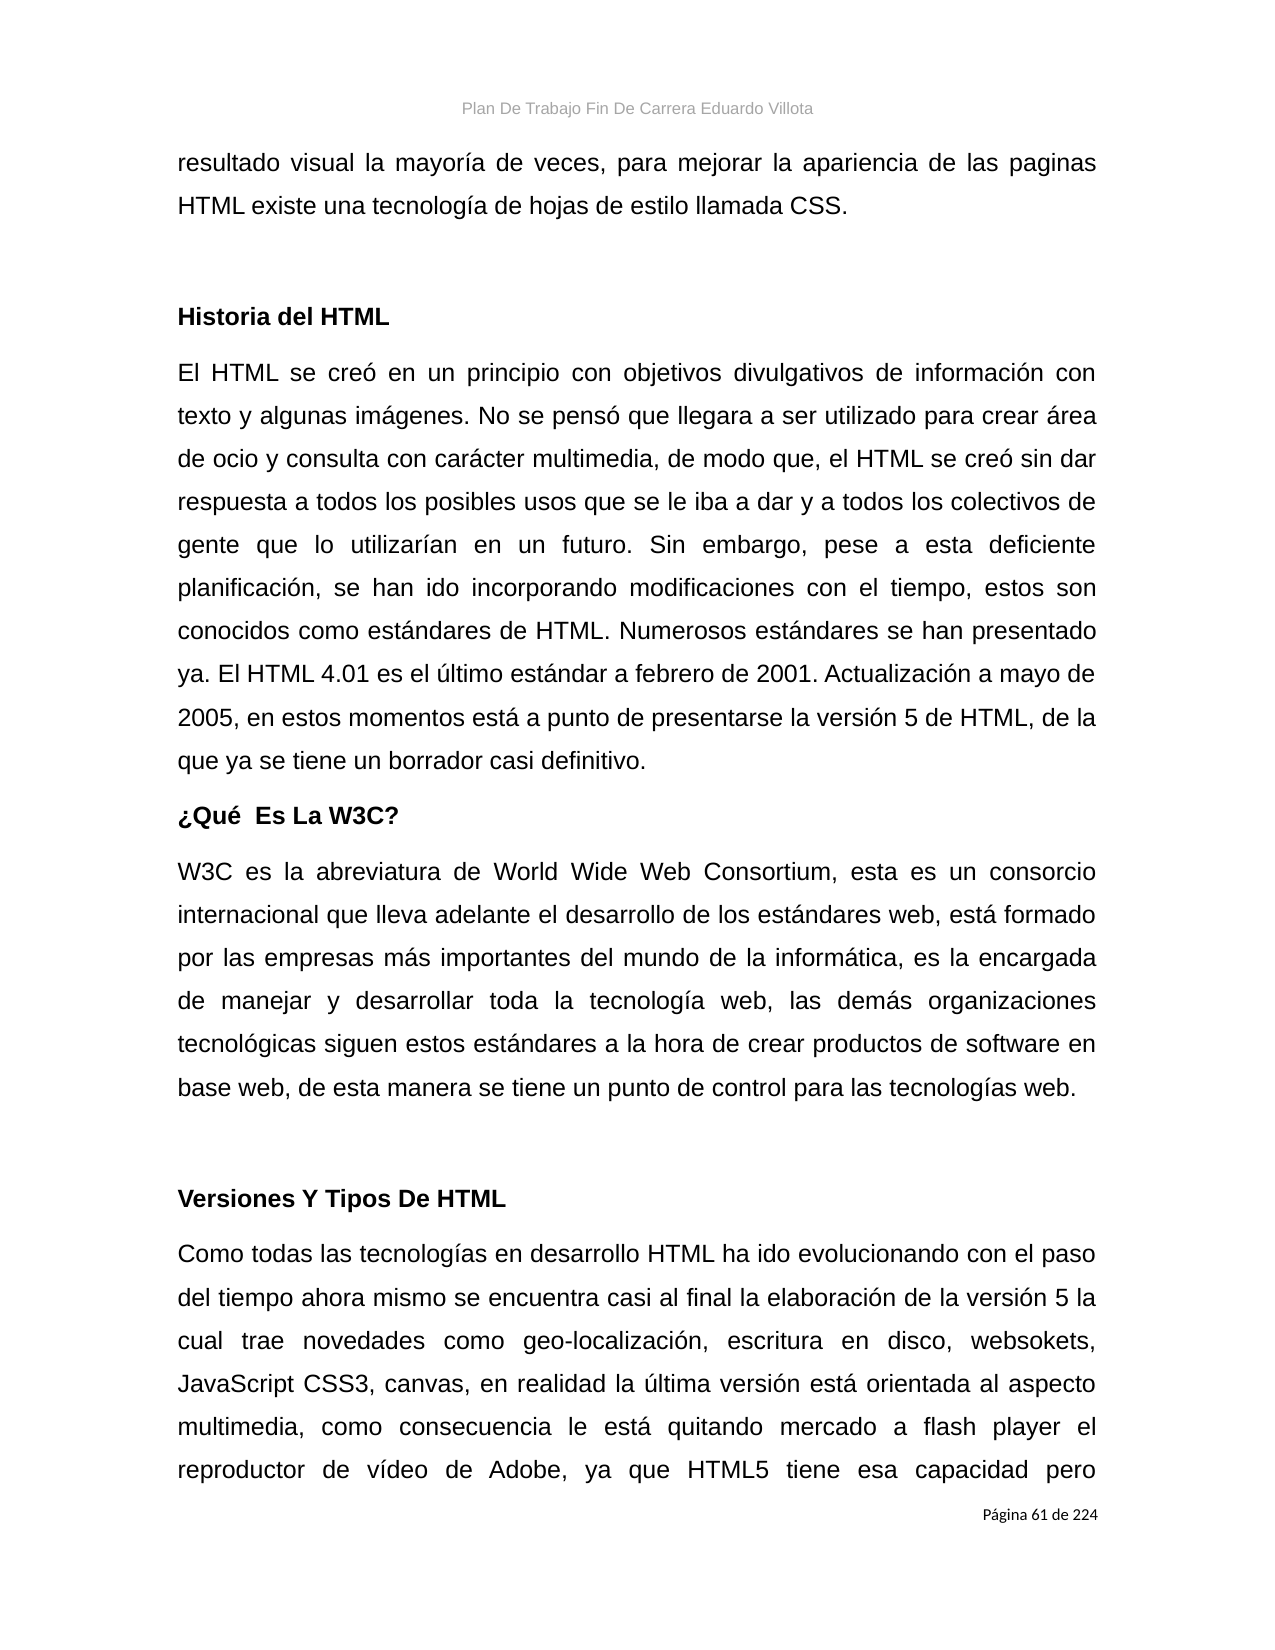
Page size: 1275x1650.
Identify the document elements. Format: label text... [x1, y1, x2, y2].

text El HTML se creó en un principio con objetivos divulgativos de información con texto y algunas imágenes. No se pensó que llegara a ser utilizado para crear área de ocio y consulta con carácter multimedia, de modo que, el HTML se creó sin dar respuesta a todos los posibles usos que se le iba a dar y a todos los colectivos de gente que lo utilizarían en un futuro. Sin embargo, pese a esta deficiente planificación, se han ido incorporando modificaciones con el tiempo, estos son conocidos como estándares de HTML. Numerosos estándares se han presentado ya. El HTML 4.01 es el último estándar a febrero de 2001. Actualización a mayo de 2005, en estos momentos está a punto de presentarse la versión 5 de HTML, de la que ya se tiene un borrador casi definitivo. [177, 358, 1098, 774]
text resultado visual la mayoría de veces, para mejorar la apariencia de las paginas HTML existe una tecnología de hojas de estilo llamada CSS. [177, 148, 1098, 219]
text W3C es la abreviatura de World Wide Web Consortium, esta es un consorcio internacional que lleva adelante el desarrollo de los estándares web, está formado por las empresas más importantes del mundo de la informática, es la encargada de manejar y desarrollar toda la tecnología web, las demás organizaciones tecnológicas siguen estos estándares a la hora de crear productos de software en base web, de esta manera se tiene un punto de control para las tecnologías web. [177, 857, 1098, 1101]
text ¿Qué Es La W3C? [177, 801, 1098, 830]
text Historia del HTML [177, 302, 1098, 331]
text Versiones Y Tipos De HTML [177, 1184, 1098, 1213]
text Como todas las tecnologías en desarrollo HTML ha ido evolucionando con el paso del tiempo ahora mismo se encuentra casi al final la elaboración de la versión 5 la cual trae novedades como geo-localización, escritura en disco, websokets, JavaScript CSS3, canvas, en realidad la última versión está orientada al aspecto multimedia, como consecuencia le está quitando mercado a flash player el reproductor de vídeo de Adobe, ya que HTML5 tiene esa capacidad pero [177, 1239, 1098, 1484]
